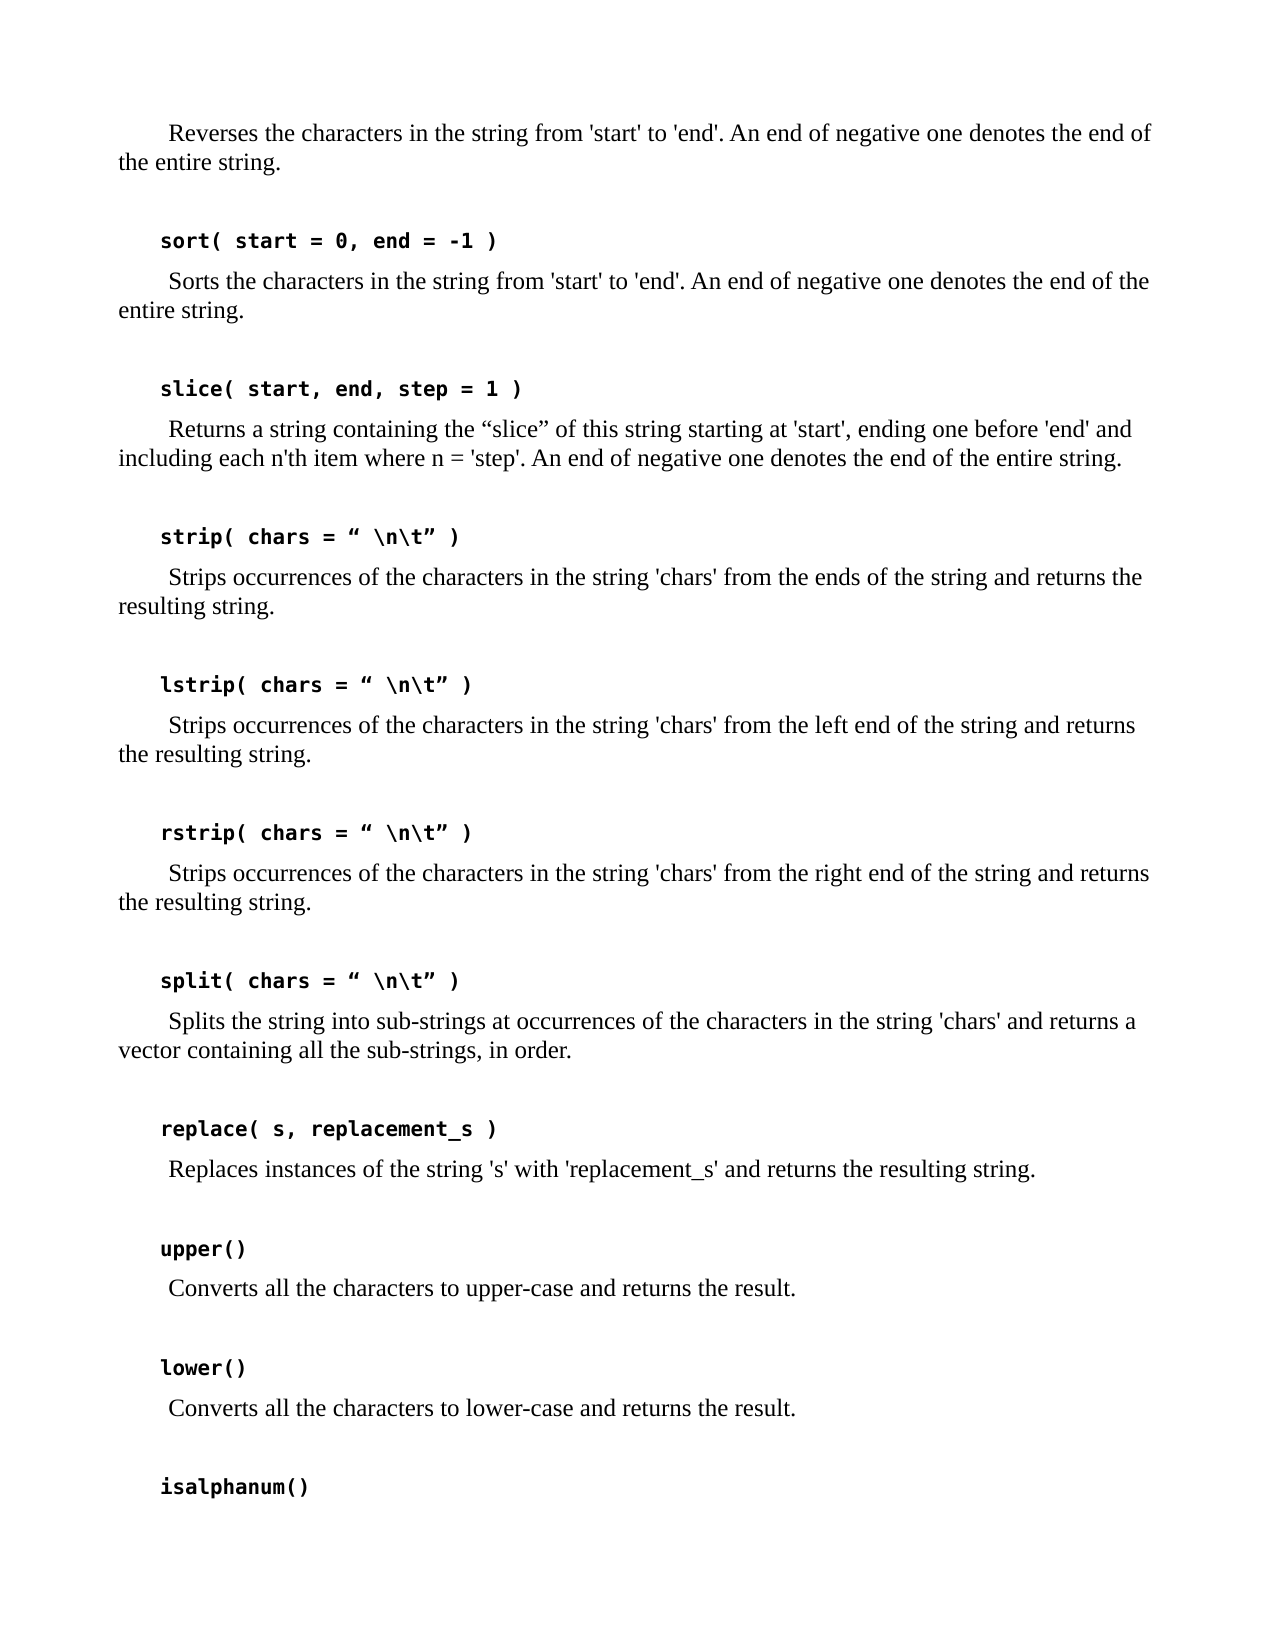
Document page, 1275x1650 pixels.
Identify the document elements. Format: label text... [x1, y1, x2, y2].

text lstrip( chars = “ \n\t” ) [118, 673, 1157, 698]
text Strips occurrences of the characters in the string 'chars' from the right end of the string and returns the resulting string. [118, 858, 1157, 916]
text Strips occurrences of the characters in the string 'chars' from the ends of the string and returns the resulting string. [118, 562, 1157, 620]
text Reverses the characters in the string from 'start' to 'end'. An end of negative one denotes the end of the entire string. [118, 118, 1157, 176]
text Replaces instances of the string 's' with 'replacement_s' and returns the resulting string. [118, 1154, 1157, 1183]
text slice( start, end, step = 1 ) [118, 377, 1157, 402]
text lower() [118, 1356, 1157, 1380]
text strip( chars = “ \n\t” ) [118, 525, 1157, 550]
text upper() [118, 1237, 1157, 1261]
text sort( start = 0, end = -1 ) [118, 229, 1157, 254]
text Strips occurrences of the characters in the string 'chars' from the left end of the string and returns the resulting string. [118, 710, 1157, 768]
text split( chars = “ \n\t” ) [118, 969, 1157, 994]
text Splits the string into sub-strings at occurrences of the characters in the string 'chars' and returns a vector containing all the sub-strings, in order. [118, 1006, 1157, 1064]
text rstrip( chars = “ \n\t” ) [118, 821, 1157, 846]
text Converts all the characters to upper-case and returns the result. [118, 1273, 1157, 1302]
text Sorts the characters in the string from 'start' to 'end'. An end of negative one denotes the end of the entire string. [118, 266, 1157, 324]
text isalphanum() [118, 1475, 1157, 1499]
text Returns a string containing the “slice” of this string starting at 'start', ending one before 'end' and including each n'th item where n = 'step'. An end of negative one denotes the end of the entire string. [118, 414, 1157, 472]
text replace( s, replacement_s ) [118, 1117, 1157, 1142]
text Converts all the characters to lower-case and returns the result. [118, 1393, 1157, 1422]
